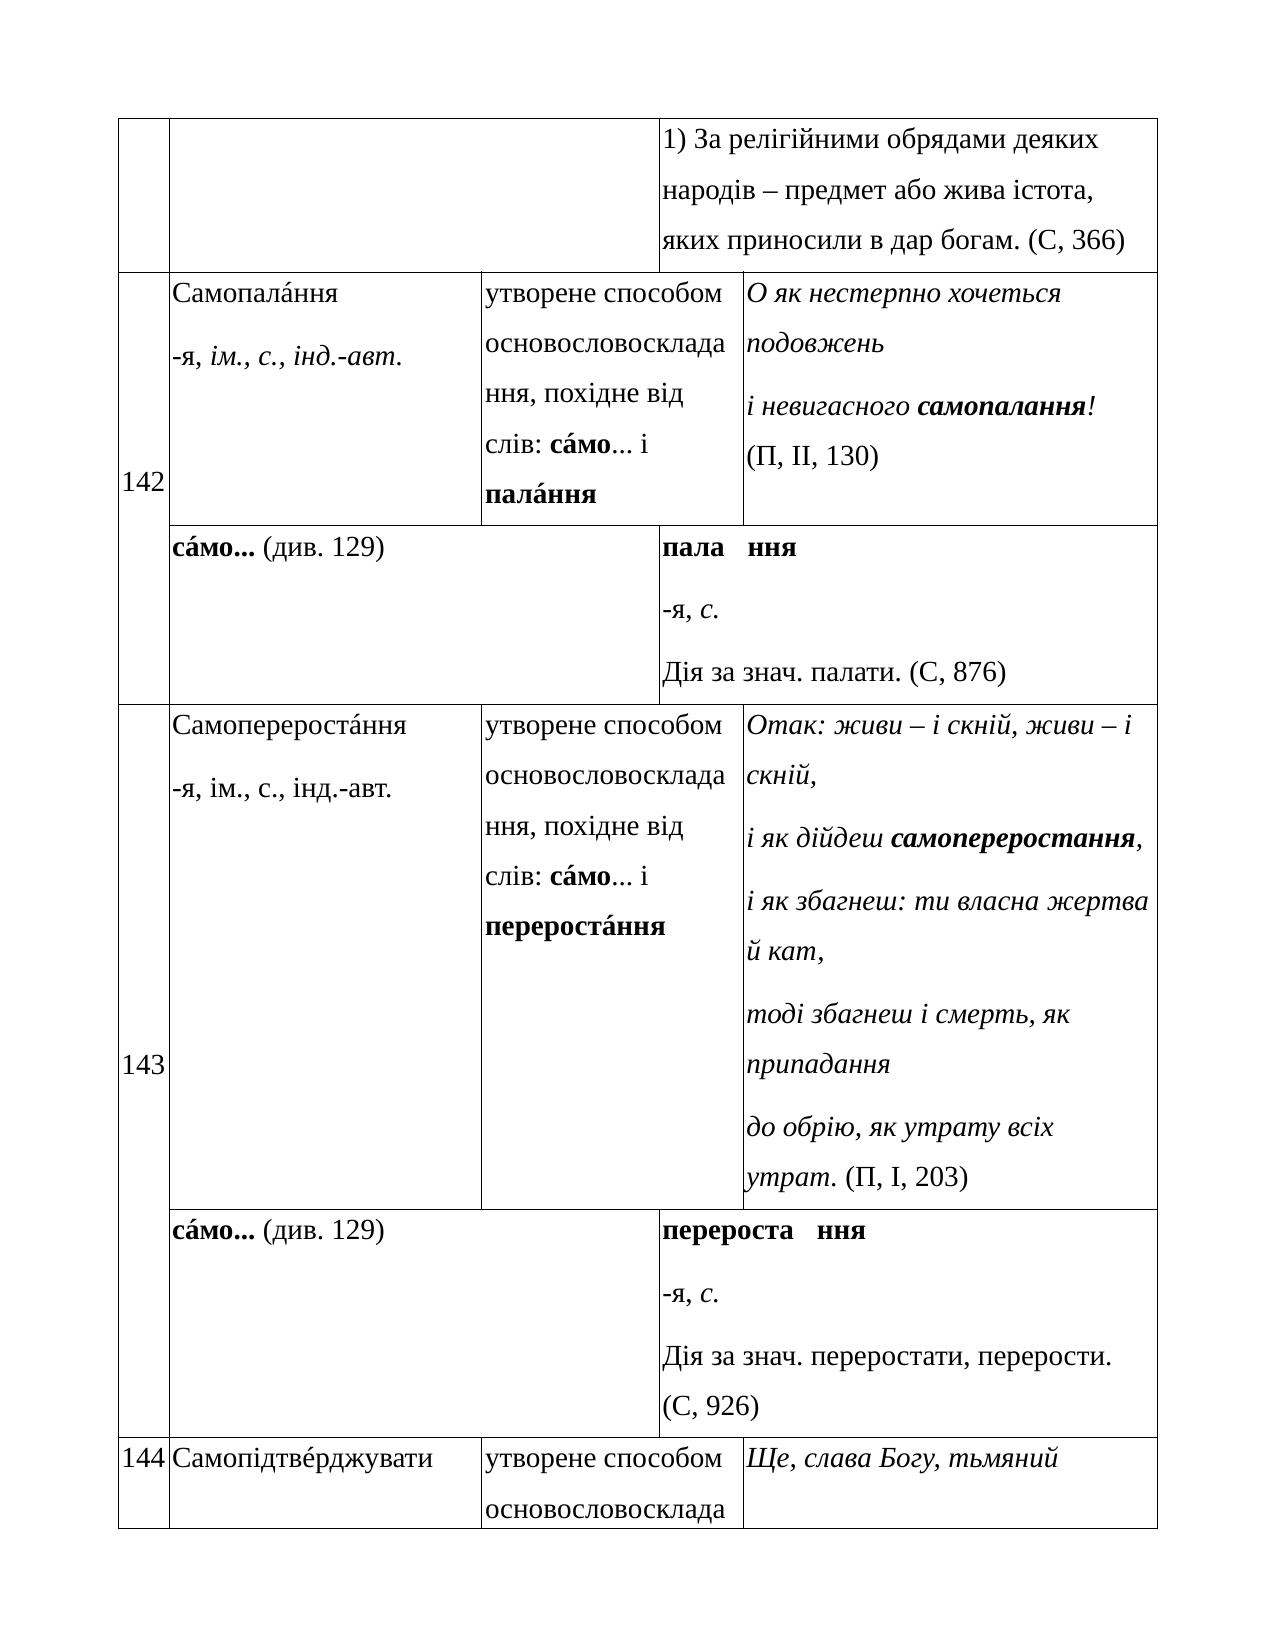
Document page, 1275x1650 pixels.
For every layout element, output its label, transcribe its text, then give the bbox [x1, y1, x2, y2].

table_cell переростання -я, с. Дія за знач. переростати, перерости. (С, 926) [660, 1210, 1157, 1437]
table_cell сáмо... (див. 129) [170, 526, 659, 703]
table_cell Ще, слава Богу, тьмяний [744, 1438, 1157, 1527]
table_cell [170, 119, 659, 271]
table_cell [119, 119, 169, 271]
table_cell Самопереростáння -я, ім., с., інд.-авт. [170, 705, 481, 1208]
table_cell Самопідтвéрджувати [170, 1438, 481, 1527]
table_cell 1) За релігійними обрядами деяких народів – предмет або жива істота, яких приносили в дар богам. (С, 366) [660, 119, 1157, 271]
table_cell сáмо... (див. 129) [170, 1210, 659, 1437]
table_cell утворене способом основословоскладання, похідне від слів: сáмо... і переростáння [482, 705, 743, 1208]
table_cell утворене способом основословосклада [482, 1438, 743, 1527]
table_cell 144 [119, 1438, 169, 1527]
table_cell 142 [119, 273, 169, 703]
table_cell палання -я, с. Дія за знач. палати. (С, 876) [660, 526, 1157, 703]
table_cell Самопалáння -я, ім., с., інд.-авт. [170, 273, 481, 525]
table_cell утворене способом основословоскладання, похідне від слів: сáмо... і палáння [482, 273, 743, 525]
table_cell О як нестерпно хочеться подовжень і невигасного самопалання! (П, ІІ, 130) [744, 273, 1157, 525]
table_cell 143 [119, 705, 169, 1437]
table_cell Отак: живи – і скній, живи – і скній, і як дійдеш самопереростання, і як збагнеш: ти власна жертва й кат, тоді збагнеш і смерть, як припадання до обрію, як утрату всіх утрат. (П, І, 203) [744, 705, 1157, 1208]
